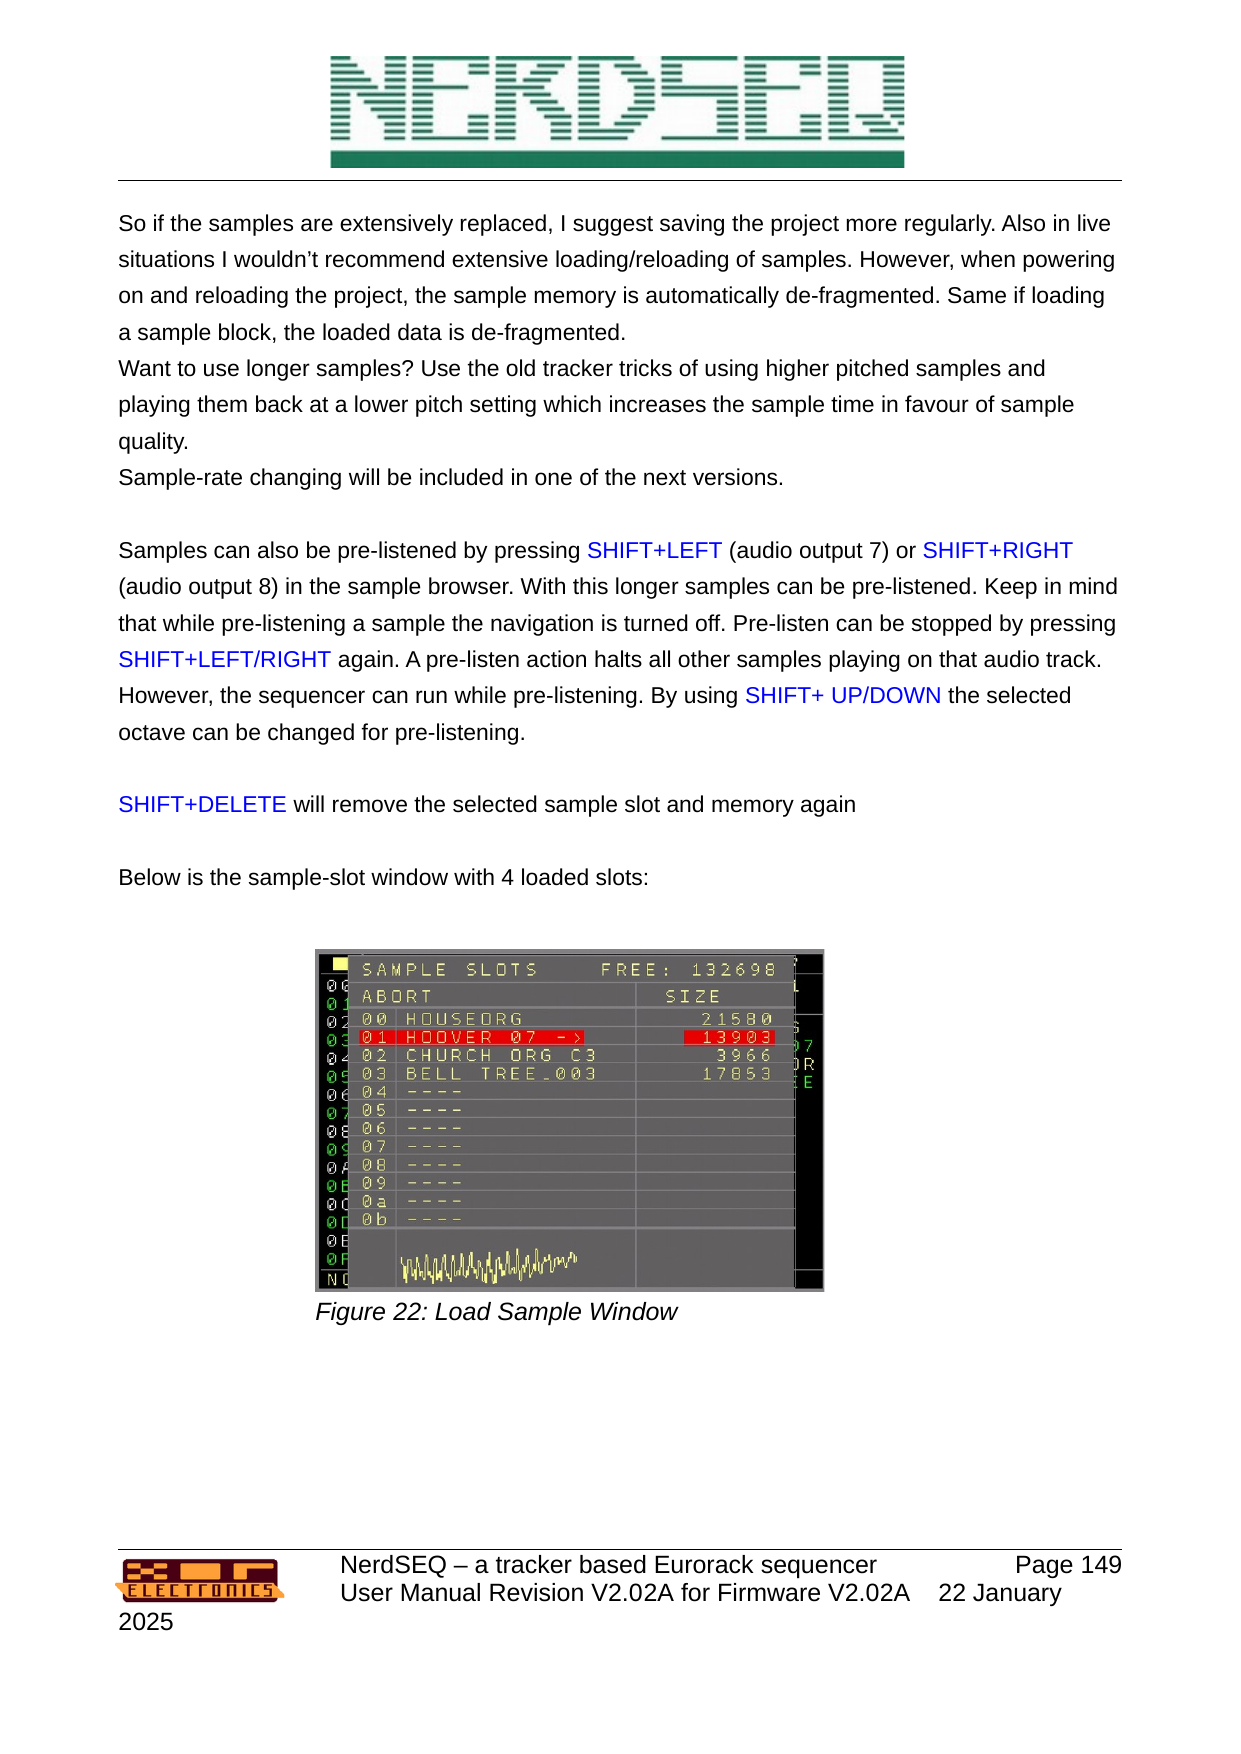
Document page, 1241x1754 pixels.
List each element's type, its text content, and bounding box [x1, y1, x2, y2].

text Samples can also be pre-listened by pressing SHIFT+LEFT (audio output 7) or SHIFT+RIGHT (audio output 8) in the sample browser. With this longer samples can be pre-listened. Keep in mind that while pre-listening a sample the navigation is turned off. Pre-listen can be stopped by pressing SHIFT+LEFT/RIGHT again. A pre-listen action halts all other samples playing on that audio track. However, the sequencer can run while pre-listening. By using SHIFT+ UP/DOWN the selected octave can be changed for pre-listening. [118, 537, 1122, 745]
picture [315, 949, 825, 1292]
text Want to use longer samples? Use the old tracker tricks of using higher pitched samples and playing them back at a lower pitch setting which increases the sample time in favour of sample quality. [118, 355, 1122, 454]
text Below is the sample-slot window with 4 loaded slots: [118, 864, 1122, 890]
picture [330, 56, 905, 168]
picture [115, 1555, 285, 1605]
text So if the samples are extensively replaced, I suggest saving the project more regularly. Also in live situations I wouldn’t recommend extensive loading/reloading of samples. However, when powering on and reloading the project, the sample memory is automatically de-fragmented. Same if loading a sample block, the loaded data is de-fragmented. [118, 209, 1122, 345]
text Sample-rate changing will be included in one of the next versions. [118, 464, 1122, 490]
text Figure 22: Load Sample Window [315, 1292, 824, 1326]
text SHIFT+DELETE will remove the selected sample slot and memory again [118, 791, 1122, 818]
